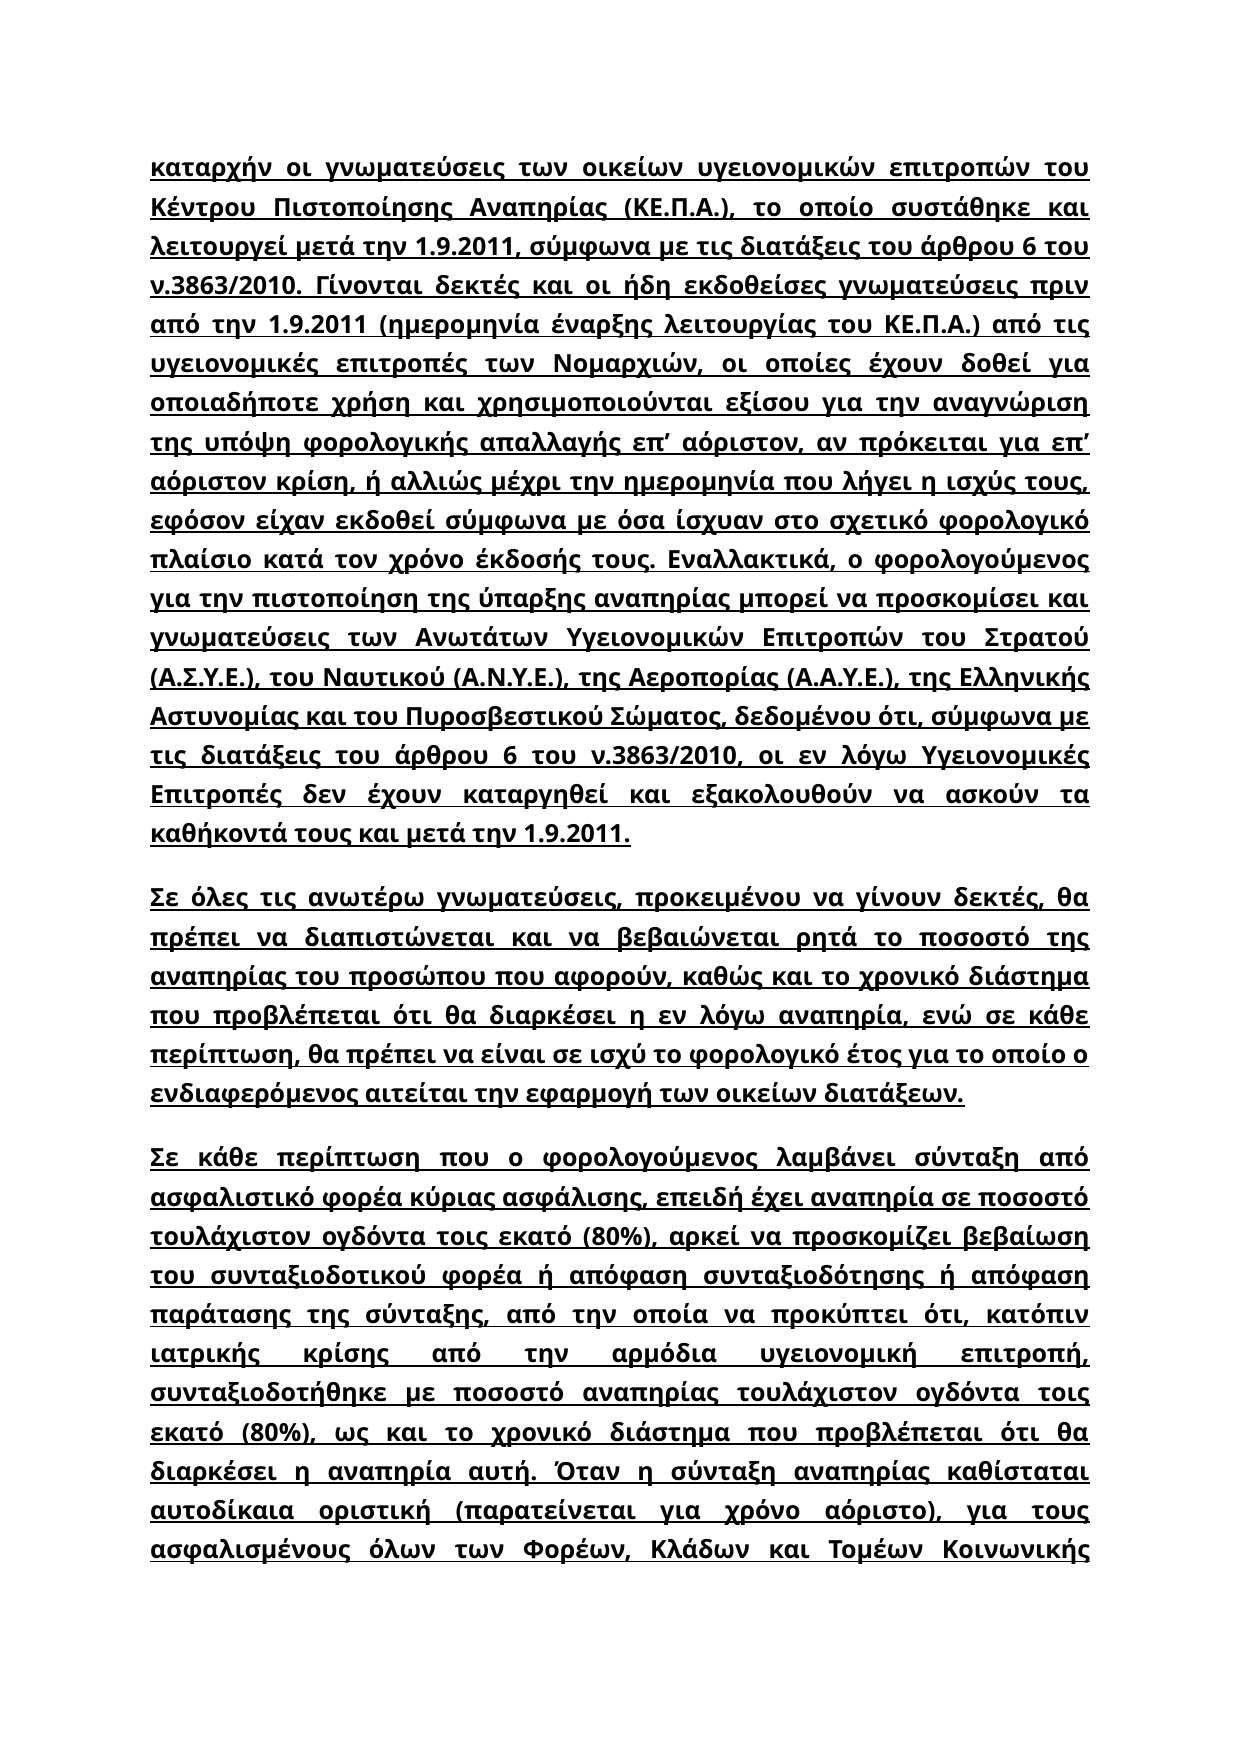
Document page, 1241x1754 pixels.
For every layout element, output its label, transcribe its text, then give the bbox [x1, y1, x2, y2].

text τουλάχιστον ογδόντα τοις εκατό (80%), αρκεί να προσκομίζει βεβαίωση [150, 1210, 1090, 1247]
text οποιαδήποτε χρήση και χρησιμοποιούνται εξίσου για την αναγνώριση [150, 377, 1090, 414]
text Αστυνομίας και του Πυροσβεστικού Σώματος, δεδομένου ότι, σύμφωνα με [150, 690, 1090, 727]
text καθήκοντά τους και μετά την 1.9.2011. [150, 807, 1090, 850]
text από την 1.9.2011 (ημερομηνία έναρξης λειτουργίας του ΚΕ.Π.Α.) από τις [150, 298, 1090, 336]
text πρέπει να διαπιστώνεται και να βεβαιώνεται ρητά το ποσοστό της [150, 911, 1090, 948]
text περίπτωση, θα πρέπει να είναι σε ισχύ το φορολογικό έτος για το οποίο ο ενδιαφερόμενος αιτείται την εφαρμογή των οικείων διατάξεων. [150, 1028, 1090, 1110]
text Σε κάθε περίπτωση που ο φορολογούμενος λαμβάνει σύνταξη από [150, 1140, 1090, 1169]
text (Α.Σ.Υ.Ε.), του Ναυτικού (Α.Ν.Υ.Ε.), της Αεροπορίας (Α.Α.Υ.Ε.), της Ελληνικής [150, 651, 1090, 688]
text διαρκέσει η αναπηρία αυτή. Όταν η σύνταξη αναπηρίας καθίσταται [150, 1445, 1090, 1482]
text εκατό (80%), ως και το χρονικό διάστημα που προβλέπεται ότι θα [150, 1406, 1090, 1443]
text αναπηρίας του προσώπου που αφορούν, καθώς και το χρονικό διάστημα [150, 950, 1090, 987]
text ν.3863/2010. Γίνονται δεκτές και οι ήδη εκδοθείσες γνωματεύσεις πριν [150, 259, 1090, 296]
text Επιτροπές δεν έχουν καταργηθεί και εξακολουθούν να ασκούν τα [150, 768, 1090, 806]
text γνωματεύσεις των Ανωτάτων Υγειονομικών Επιτροπών του Στρατού [150, 612, 1090, 649]
text υγειονομικές επιτροπές των Νομαρχιών, οι οποίες έχουν δοθεί για [150, 337, 1090, 375]
text αυτοδίκαια οριστική (παρατείνεται για χρόνο αόριστο), για τους [150, 1484, 1090, 1521]
text ασφαλιστικό φορέα κύριας ασφάλισης, επειδή έχει αναπηρία σε ποσοστό [150, 1171, 1090, 1208]
text του συνταξιοδοτικού φορέα ή απόφαση συνταξιοδότησης ή απόφαση [150, 1249, 1090, 1286]
text παράτασης της σύνταξης, από την οποία να προκύπτει ότι, κατόπιν [150, 1288, 1090, 1326]
text ασφαλισμένους όλων των Φορέων, Κλάδων και Τομέων Κοινωνικής [150, 1523, 1090, 1561]
text ιατρικής κρίσης από την αρμόδια υγειονομική επιτροπή, [150, 1327, 1090, 1365]
text εφόσον είχαν εκδοθεί σύμφωνα με όσα ίσχυαν στο σχετικό φορολογικό [150, 494, 1090, 531]
text καταρχήν οι γνωματεύσεις των οικείων υγειονομικών επιτροπών του [150, 150, 1090, 179]
text που προβλέπεται ότι θα διαρκέσει η εν λόγω αναπηρία, ενώ σε κάθε [150, 989, 1090, 1026]
text αόριστον κρίση, ή αλλιώς μέχρι την ημερομηνία που λήγει η ισχύς τους, [150, 455, 1090, 492]
text Κέντρου Πιστοποίησης Αναπηρίας (ΚΕ.Π.Α.), το οποίο συστάθηκε και [150, 181, 1090, 218]
text λειτουργεί μετά την 1.9.2011, σύμφωνα με τις διατάξεις του άρθρου 6 του [150, 220, 1090, 257]
text της υπόψη φορολογικής απαλλαγής επ’ αόριστον, αν πρόκειται για επ’ [150, 416, 1090, 453]
text για την πιστοποίηση της ύπαρξης αναπηρίας μπορεί να προσκομίσει και [150, 572, 1090, 610]
text συνταξιοδοτήθηκε με ποσοστό αναπηρίας τουλάχιστον ογδόντα τοις [150, 1367, 1090, 1404]
text Σε όλες τις ανωτέρω γνωματεύσεις, προκειμένου να γίνουν δεκτές, θα [150, 880, 1090, 909]
text πλαίσιο κατά τον χρόνο έκδοσής τους. Εναλλακτικά, ο φορολογούμενος [150, 533, 1090, 571]
text τις διατάξεις του άρθρου 6 του ν.3863/2010, οι εν λόγω Υγειονομικές [150, 729, 1090, 766]
